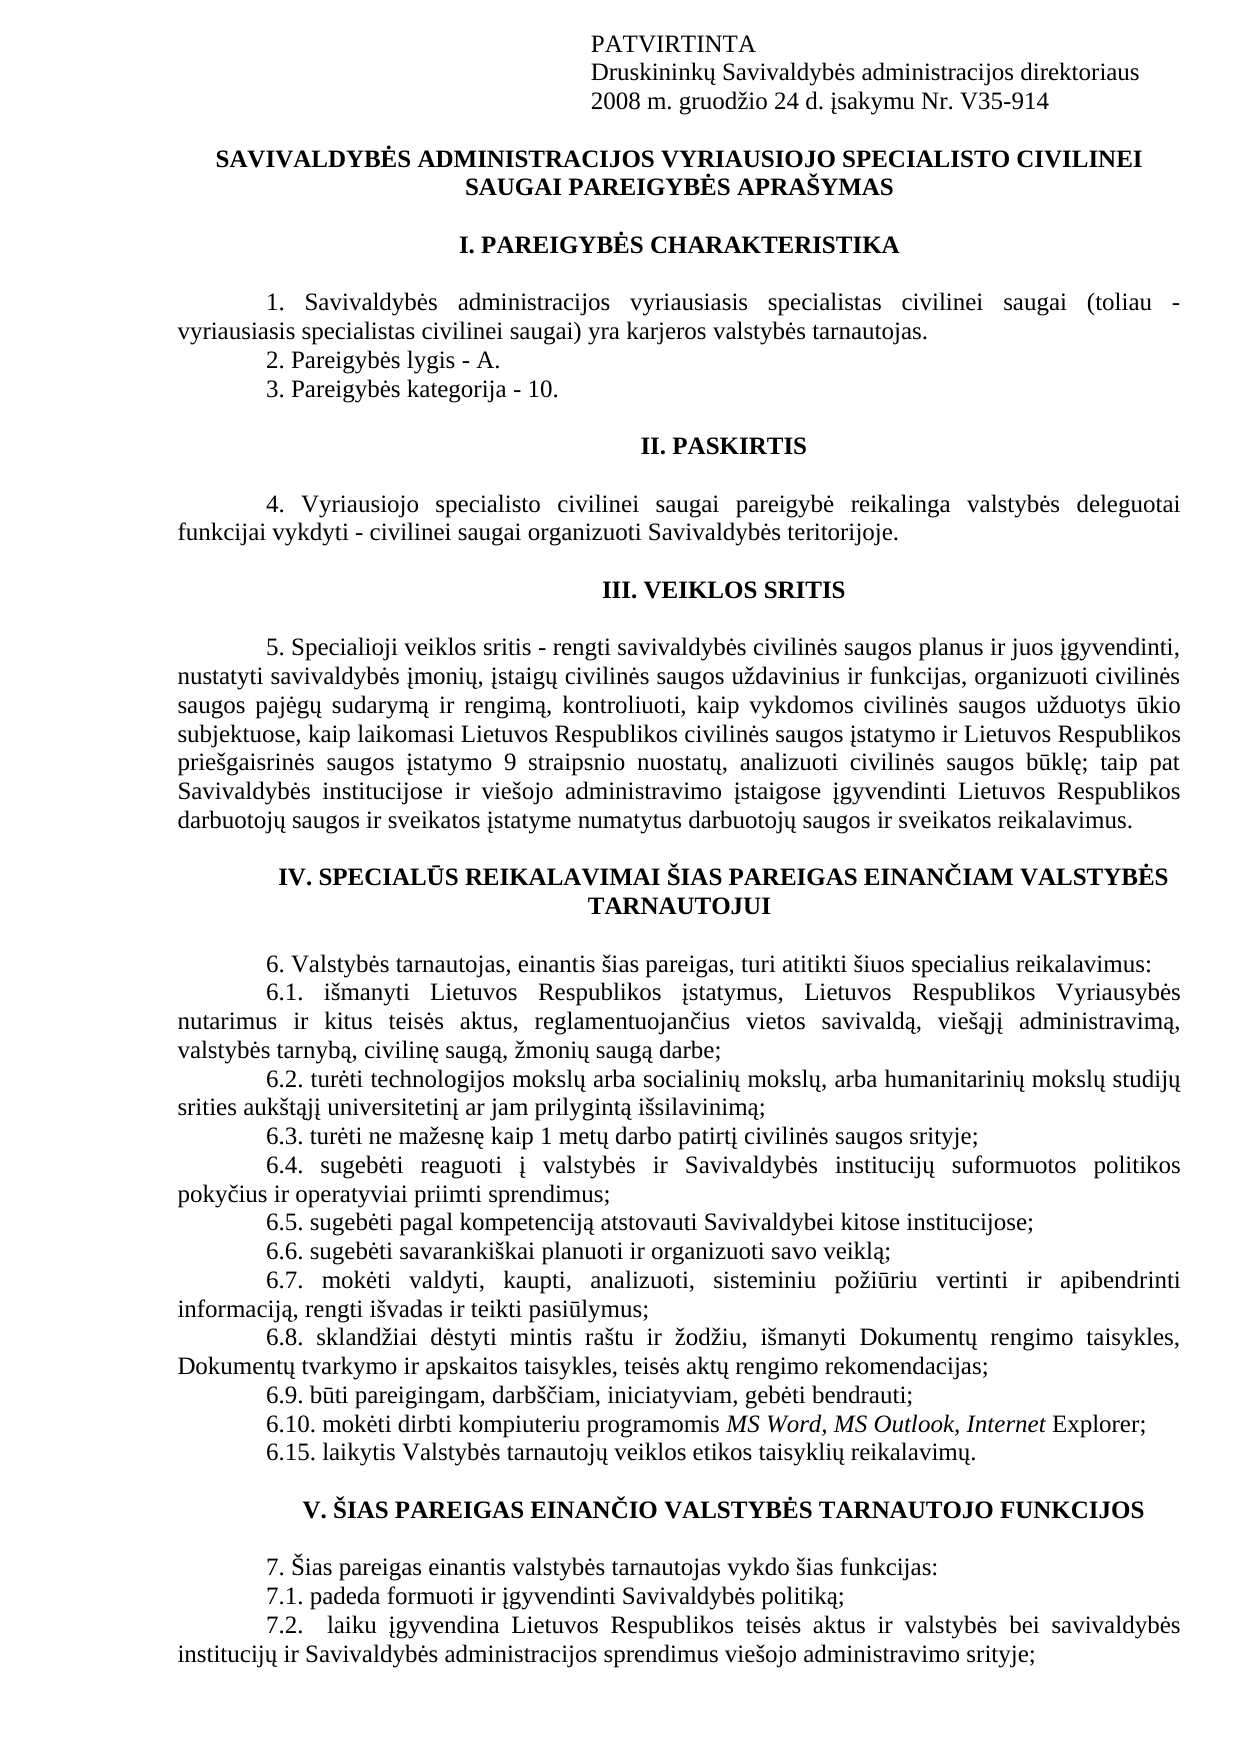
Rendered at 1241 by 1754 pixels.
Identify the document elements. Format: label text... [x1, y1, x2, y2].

text 7.1. padeda formuoti ir įgyvendinti Savivaldybės politiką; [177, 1581, 1181, 1610]
text V. ŠIAS PAREIGAS EINANČIO VALSTYBĖS TARNAUTOJO FUNKCIJOS [177, 1495, 1181, 1524]
text 5. Specialioji veiklos sritis - rengti savivaldybės civilinės saugos planus ir juos įgyvendinti, nustatyti savivaldybės įmonių, įstaigų civilinės saugos uždavinius ir funkcijas, organizuoti civilinės saugos pajėgų sudarymą ir rengimą, kontroliuoti, kaip vykdomos civilinės saugos užduotys ūkio subjektuose, kaip laikomasi Lietuvos Respublikos civilinės saugos įstatymo ir Lietuvos Respublikos priešgaisrinės saugos įstatymo 9 straipsnio nuostatų, analizuoti civilinės saugos būklę; taip pat Savivaldybės institucijose ir viešojo administravimo įstaigose įgyvendinti Lietuvos Respublikos darbuotojų saugos ir sveikatos įstatyme numatytus darbuotojų saugos ir sveikatos reikalavimus. [177, 632, 1181, 834]
text 2008 m. gruodžio 24 d. įsakymu Nr. V35-914 [177, 86, 1181, 115]
text 6.8. sklandžiai dėstyti mintis raštu ir žodžiu, išmanyti Dokumentų rengimo taisykles, Dokumentų tvarkymo ir apskaitos taisykles, teisės aktų rengimo rekomendacijas; [177, 1322, 1181, 1380]
text 6.5. sugebėti pagal kompetenciją atstovauti Savivaldybei kitose institucijose; [177, 1207, 1181, 1236]
text 6.9. būti pareigingam, darbščiam, iniciatyviam, gebėti bendrauti; [177, 1380, 1181, 1409]
text 1. Savivaldybės administracijos vyriausiasis specialistas civilinei saugai (toliau - vyriausiasis specialistas civilinei saugai) yra karjeros valstybės tarnautojas. [177, 287, 1181, 345]
text SAVIVALDYBĖS ADMINISTRACIJOS VYRIAUSIOJO SPECIALISTO CIVILINEI SAUGAI PAREIGYBĖS APRAŠYMAS [177, 144, 1181, 201]
text III. VEIKLOS SRITIS [177, 575, 1181, 604]
text 6. Valstybės tarnautojas, einantis šias pareigas, turi atitikti šiuos specialius reikalavimus: [177, 949, 1181, 977]
text 6.2. turėti technologijos mokslų arba socialinių mokslų, arba humanitarinių mokslų studijų srities aukštąjį universitetinį ar jam prilygintą išsilavinimą; [177, 1064, 1181, 1121]
text 6.4. sugebėti reaguoti į valstybės ir Savivaldybės institucijų suformuotos politikos pokyčius ir operatyviai priimti sprendimus; [177, 1150, 1181, 1207]
text 6.6. sugebėti savarankiškai planuoti ir organizuoti savo veiklą; [177, 1236, 1181, 1265]
text 7. Šias pareigas einantis valstybės tarnautojas vykdo šias funkcijas: [177, 1552, 1181, 1581]
text I. PAREIGYBĖS CHARAKTERISTIKA [177, 230, 1181, 259]
text II. PASKIRTIS [177, 431, 1181, 460]
text 6.7. mokėti valdyti, kaupti, analizuoti, sisteminiu požiūriu vertinti ir apibendrinti informaciją, rengti išvadas ir teikti pasiūlymus; [177, 1265, 1181, 1322]
text 6.1. išmanyti Lietuvos Respublikos įstatymus, Lietuvos Respublikos Vyriausybės nutarimus ir kitus teisės aktus, reglamentuojančius vietos savivaldą, viešąjį administravimą, valstybės tarnybą, civilinę saugą, žmonių saugą darbe; [177, 977, 1181, 1064]
text 6.3. turėti ne mažesnę kaip 1 metų darbo patirtį civilinės saugos srityje; [177, 1121, 1181, 1150]
text IV. SPECIALŪS REIKALAVIMAI ŠIAS PAREIGAS EINANČIAM VALSTYBĖS TARNAUTOJUI [177, 862, 1181, 920]
text 4. Vyriausiojo specialisto civilinei saugai pareigybė reikalinga valstybės deleguotai funkcijai vykdyti - civilinei saugai organizuoti Savivaldybės teritorijoje. [177, 489, 1181, 546]
text Druskininkų Savivaldybės administracijos direktoriaus [177, 57, 1181, 86]
text 7.2. laiku įgyvendina Lietuvos Respublikos teisės aktus ir valstybės bei savivaldybės institucijų ir Savivaldybės administracijos sprendimus viešojo administravimo srityje; [177, 1610, 1181, 1667]
text 6.10. mokėti dirbti kompiuteriu programomis MS Word, MS Outlook, Internet Explorer; [177, 1409, 1181, 1437]
text 2. Pareigybės lygis - A. [177, 345, 1181, 374]
text PATVIRTINTA [177, 29, 1181, 57]
text 6.15. laikytis Valstybės tarnautojų veiklos etikos taisyklių reikalavimų. [177, 1437, 1181, 1466]
text 3. Pareigybės kategorija - 10. [177, 374, 1181, 402]
